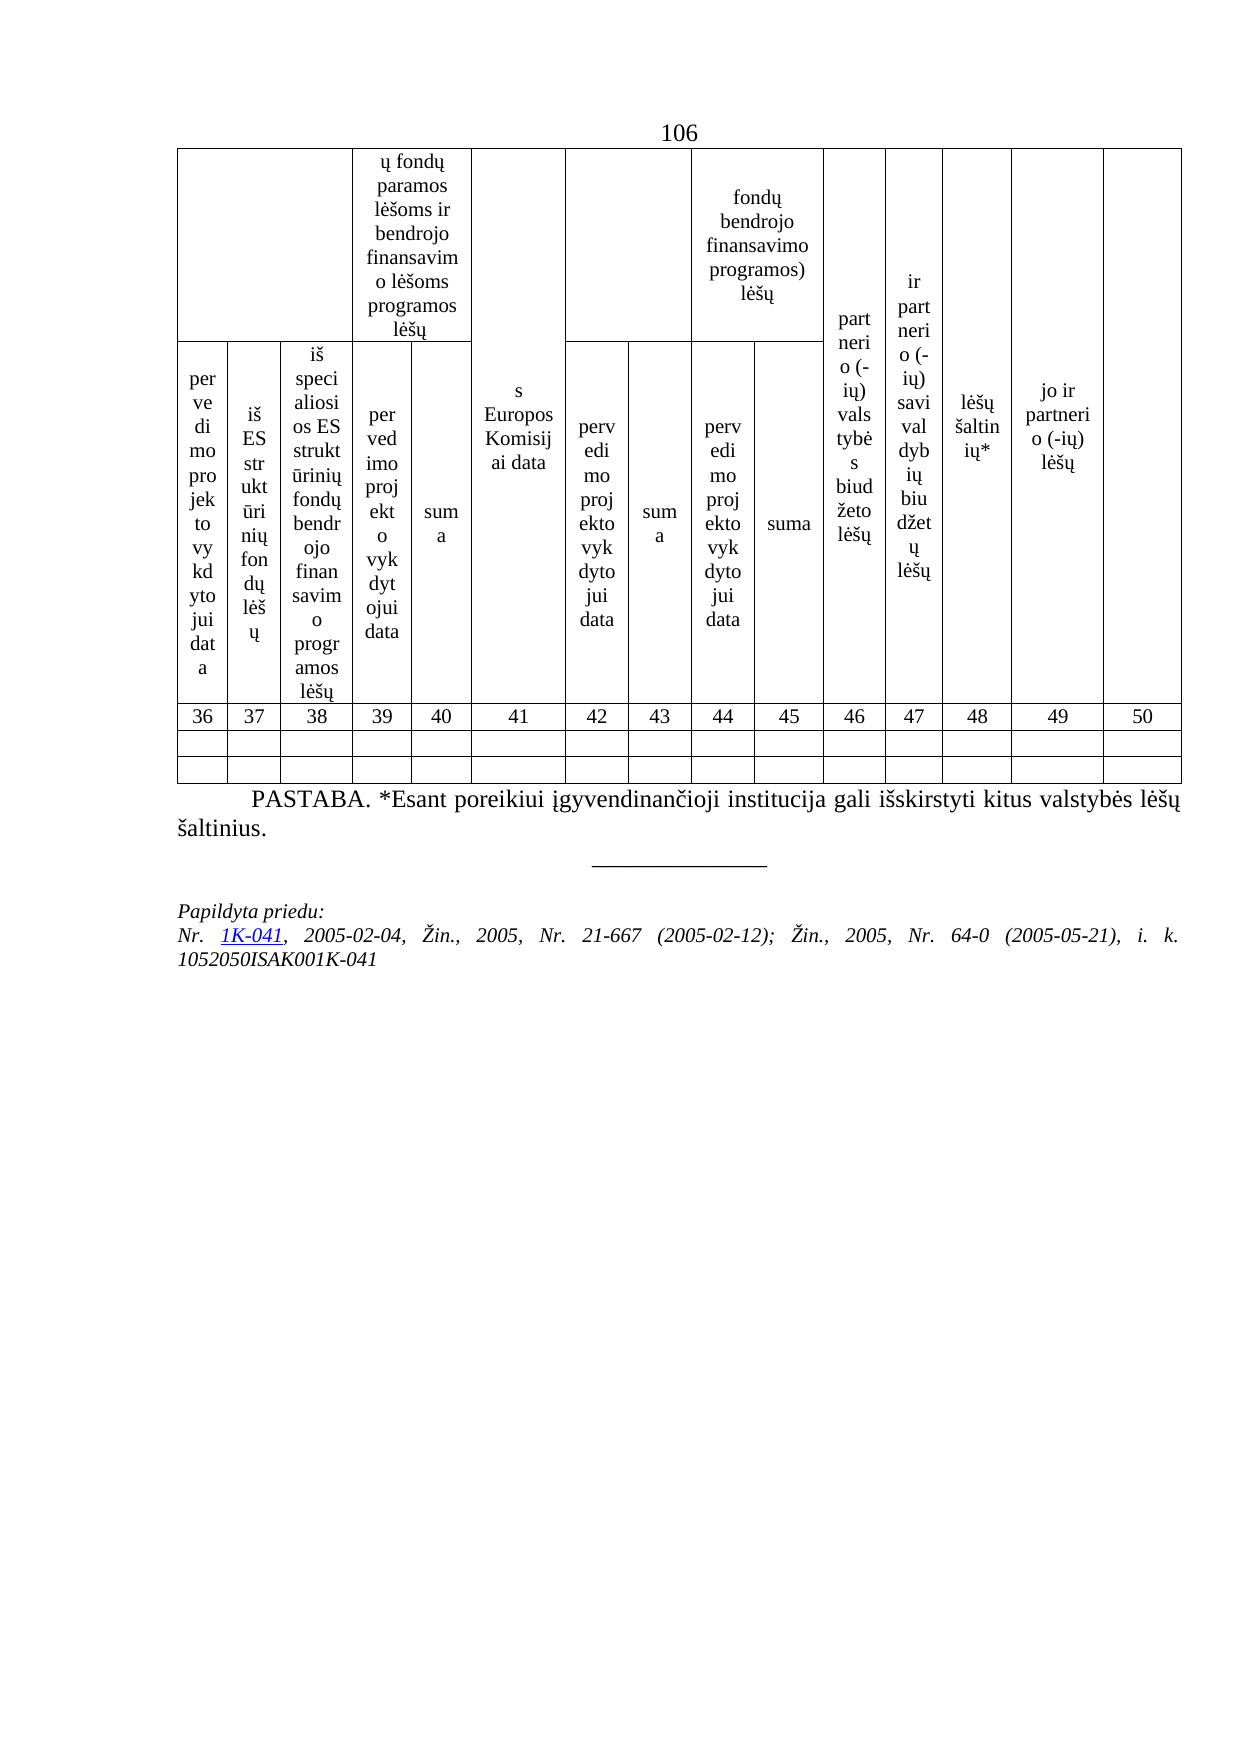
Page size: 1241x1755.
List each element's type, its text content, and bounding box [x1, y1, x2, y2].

table_cell pervedimo projekto vykdytojui data [566, 342, 628, 703]
table_cell pervedimo projekto vykdytojui data [692, 342, 754, 703]
table_cell [1104, 149, 1181, 703]
table_cell [886, 731, 942, 756]
table_cell 42 [566, 704, 628, 730]
text PASTABA. *Esant poreikiui įgyvendinančioji institucija gali išskirstyti kitus valstybės lėšų šaltinius. [177, 784, 1181, 841]
table_cell [566, 757, 628, 783]
table_cell jo ir partnerio (-ių) lėšų [1012, 149, 1103, 703]
table_cell 46 [824, 704, 885, 730]
table_cell 50 [1104, 704, 1181, 730]
table_cell ų fondų paramos lėšoms ir bendrojo finansavimo lėšoms programos lėšų [353, 149, 471, 341]
table_cell [1104, 731, 1181, 756]
table_cell [755, 757, 823, 783]
table_cell iš ES struktūrinių fondų lėšų [228, 342, 280, 703]
table_cell pervedimo projekto vykdytojui data [353, 342, 411, 703]
table_cell partnerio (-ių) valstybės biudžeto lėšų [824, 149, 885, 703]
table_cell 47 [886, 704, 942, 730]
table_cell [228, 731, 280, 756]
table_cell [943, 731, 1011, 756]
table_cell [353, 757, 411, 783]
table_cell 49 [1012, 704, 1103, 730]
table_cell pervedimo projekto vykdytojui data [178, 342, 227, 703]
table_cell suma [412, 342, 471, 703]
table_cell suma [629, 342, 691, 703]
table_cell 37 [228, 704, 280, 730]
text ______________ [177, 841, 1181, 870]
table_cell [566, 149, 691, 341]
table_cell [412, 757, 471, 783]
table_cell s Europos Komisijai data [472, 149, 565, 703]
table_cell [472, 757, 565, 783]
table_cell 48 [943, 704, 1011, 730]
table_cell [629, 757, 691, 783]
table_cell [281, 731, 352, 756]
table_cell [629, 731, 691, 756]
table_cell [353, 731, 411, 756]
table_cell ir partnerio (-ių) savivaldybių biudžetų lėšų [886, 149, 942, 703]
table_cell [281, 757, 352, 783]
table_cell suma [755, 342, 823, 703]
table_cell fondų bendrojo finansavimo programos) lėšų [692, 149, 823, 341]
table_cell lėšų šaltinių* [943, 149, 1011, 703]
table_cell [178, 731, 227, 756]
table_cell 43 [629, 704, 691, 730]
table_cell iš specialiosios ES struktūrinių fondų bendrojo finansavimo programos lėšų [281, 342, 352, 703]
table_cell 36 [178, 704, 227, 730]
table_cell [566, 731, 628, 756]
table_cell [228, 757, 280, 783]
table_cell 39 [353, 704, 411, 730]
table_cell 45 [755, 704, 823, 730]
table_cell [692, 757, 754, 783]
table_cell 40 [412, 704, 471, 730]
table_cell [692, 731, 754, 756]
table_cell [824, 757, 885, 783]
table_cell 41 [472, 704, 565, 730]
text Papildyta priedu: [177, 899, 1181, 923]
table_cell 44 [692, 704, 754, 730]
table_cell [1012, 731, 1103, 756]
table_cell [1012, 757, 1103, 783]
table_cell [886, 757, 942, 783]
text Nr. 1K-041, 2005-02-04, Žin., 2005, Nr. 21-667 (2005-02-12); Žin., 2005, Nr. 64-0 (2005-05-21), i. k. 1052050ISAK001K-041 [177, 923, 1181, 971]
table_cell 38 [281, 704, 352, 730]
table_cell [472, 731, 565, 756]
table_cell [178, 149, 352, 341]
table_cell [755, 731, 823, 756]
table_cell [1104, 757, 1181, 783]
table_cell [412, 731, 471, 756]
table_cell [178, 757, 227, 783]
table_cell [943, 757, 1011, 783]
table_cell [824, 731, 885, 756]
